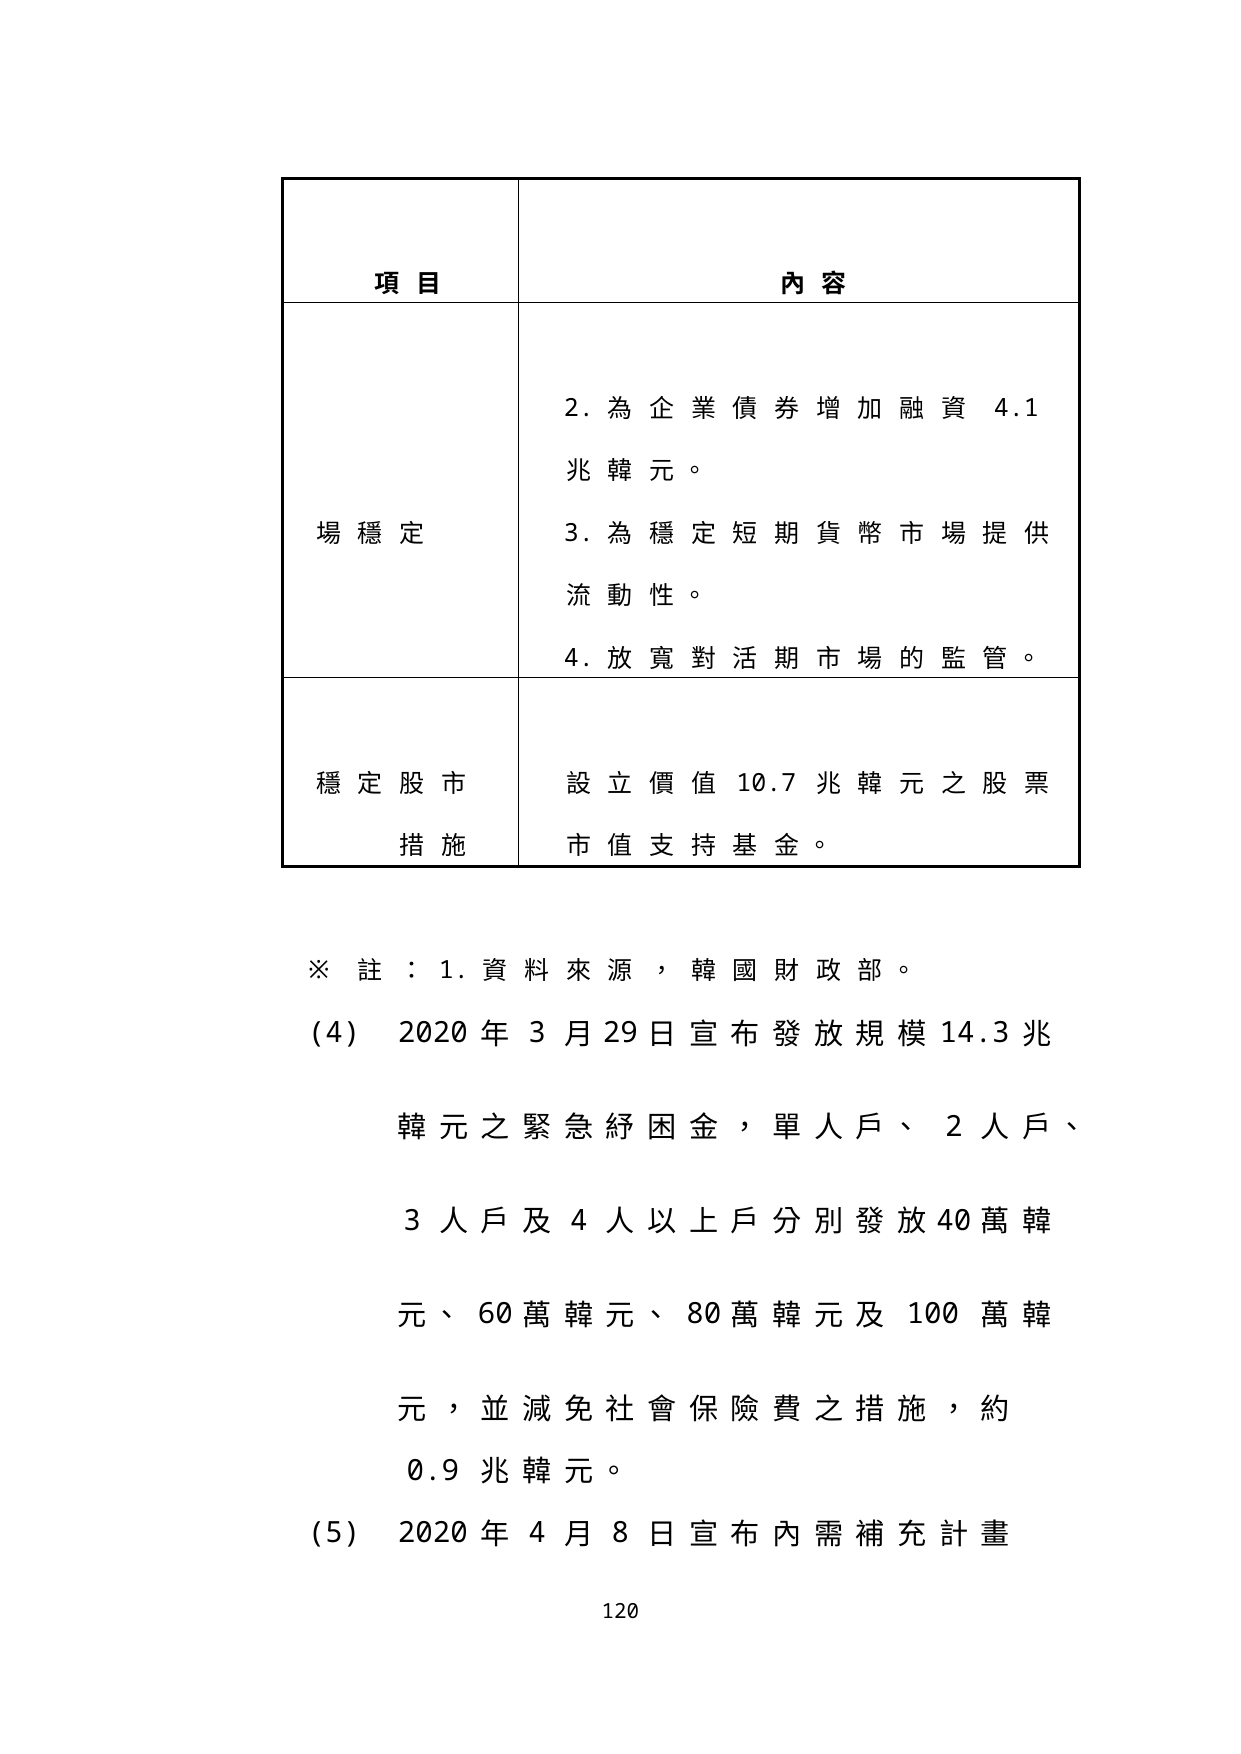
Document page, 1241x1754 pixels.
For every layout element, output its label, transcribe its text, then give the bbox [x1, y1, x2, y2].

table_cell 穩定股市措施 [284, 678, 518, 865]
text ※註：1.資料來源，韓國財政部。 [183, 927, 1058, 990]
table_cell 2.為企業債券增加融資4.1兆韓元。 3.為穩定短期貨幣市場提供流動性。 4.放寬對活期市場的監管。 [519, 303, 1078, 677]
table_header 內容 [519, 180, 1078, 302]
table_cell 設立價值10.7兆韓元之股票市值支持基金。 [519, 678, 1078, 865]
table_header 項目 [284, 180, 518, 302]
list 2020年4月8日宣布內需補充計畫 [301, 1490, 1058, 1552]
list 2020年3月29日宣布發放規模14.3兆韓元之緊急紓困金，單人戶、2人戶、3人戶及4人以上戶分別發放40萬韓元、60萬韓元、80萬韓元及100萬韓元，並減免社會保險費之措施，約0.9兆韓元。 [301, 990, 1058, 1490]
table_cell 場穩定 [284, 303, 518, 677]
